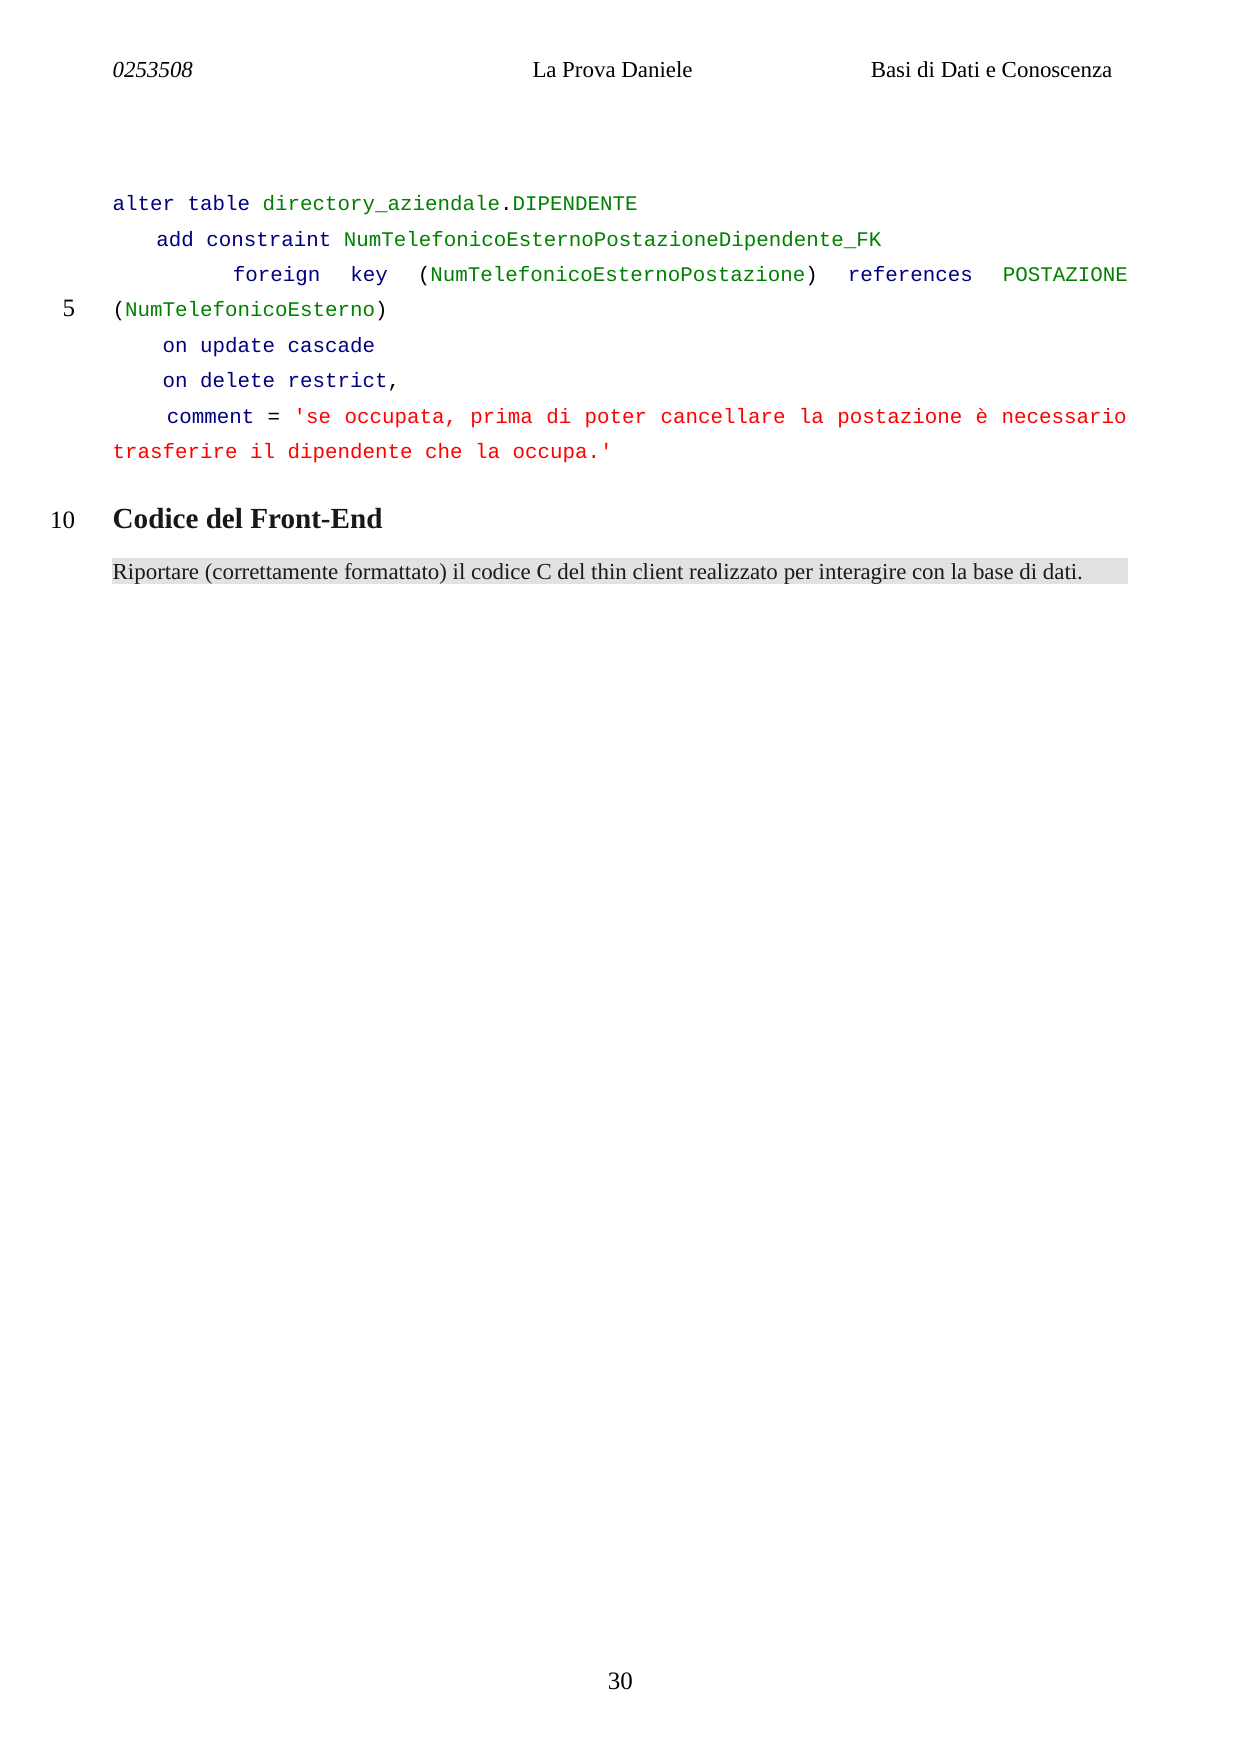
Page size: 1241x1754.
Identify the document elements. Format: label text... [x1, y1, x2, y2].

text comment = 'se occupata, prima di poter cancellare la postazione è necessario trasferire il dipendente che la occupa.' [112, 406, 1128, 465]
text on update cascade [112, 335, 1128, 358]
text on delete restrict, [112, 370, 1128, 394]
text Riportare (correttamente formattato) il codice C del thin client realizzato per interagire con la base di dati. [112, 558, 1128, 584]
text alter table directory_aziendale.DIPENDENTE [112, 193, 1128, 217]
subtitle Codice del Front-End [112, 501, 1128, 535]
text foreign key (NumTelefonicoEsternoPostazione) references POSTAZIONE (NumTelefonicoEsterno) [112, 264, 1128, 323]
text add constraint NumTelefonicoEsternoPostazioneDipendente_FK [112, 228, 1128, 252]
